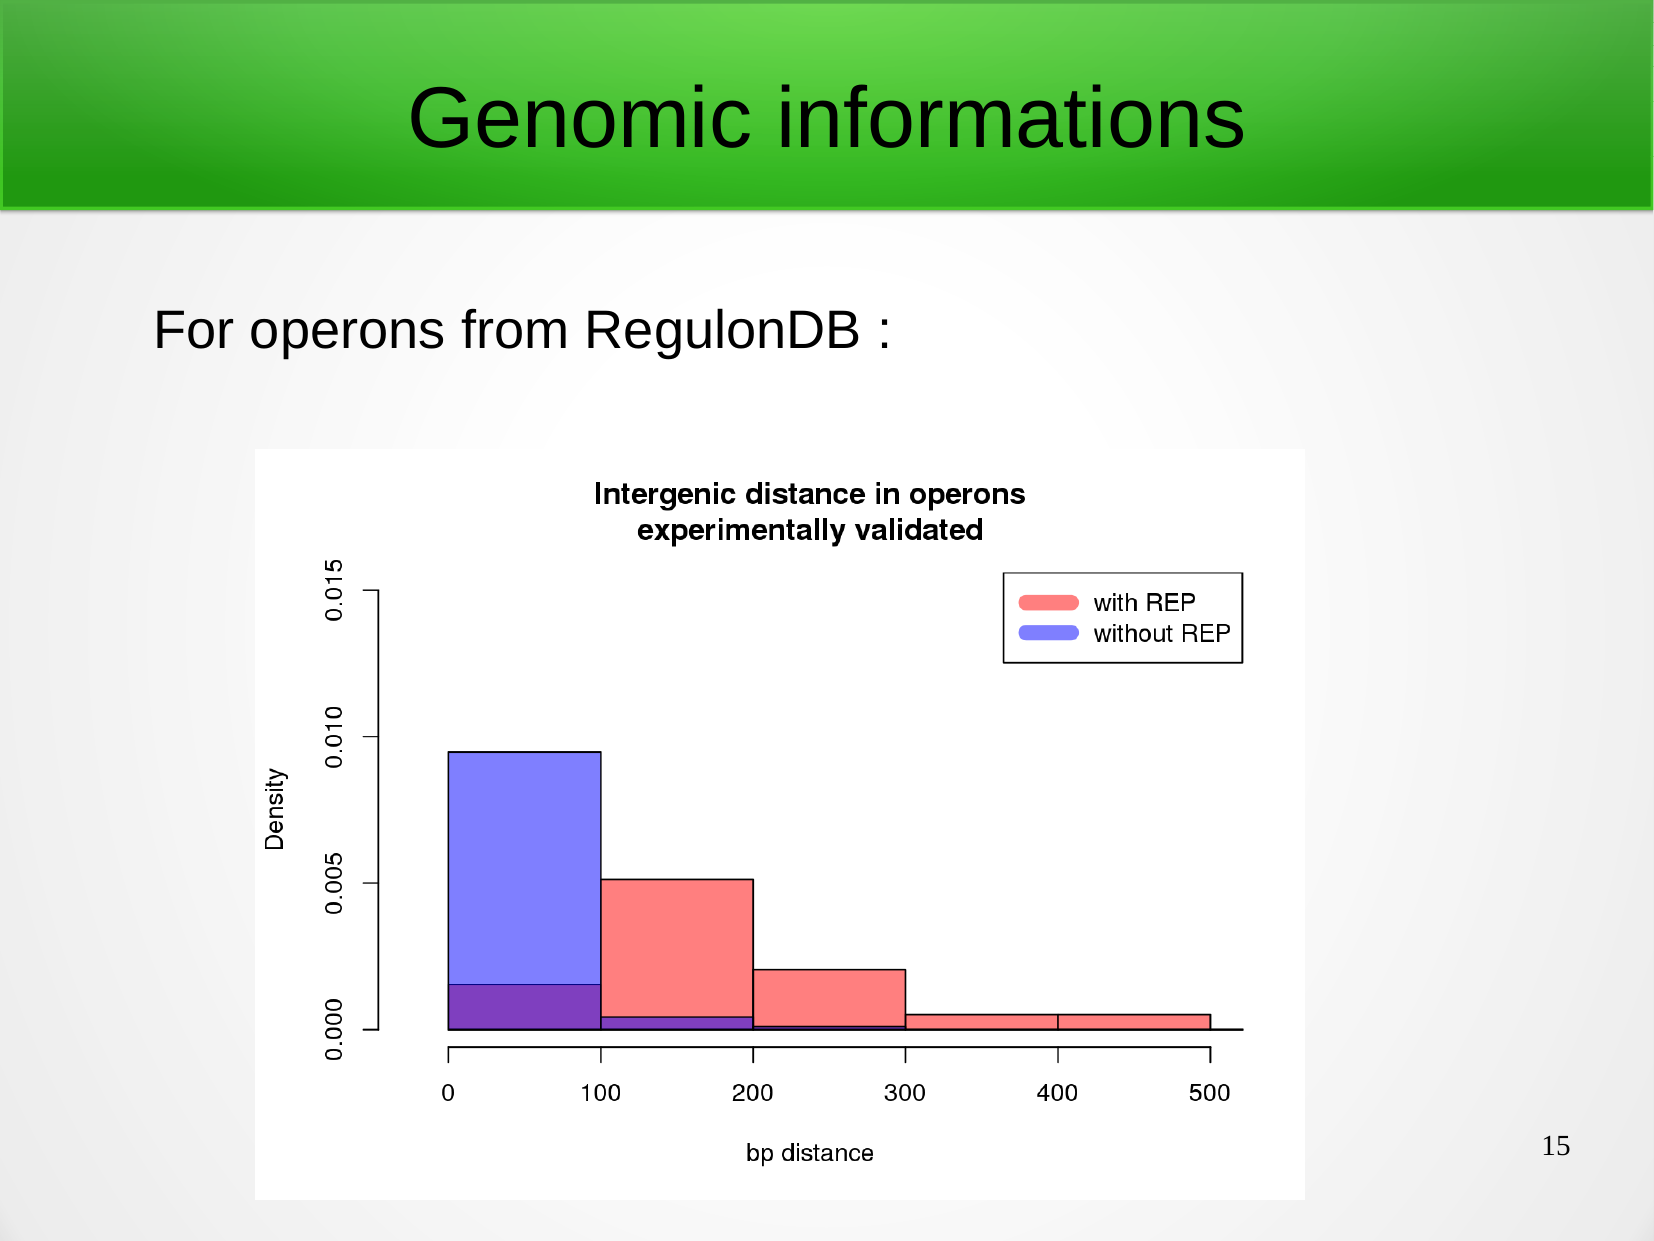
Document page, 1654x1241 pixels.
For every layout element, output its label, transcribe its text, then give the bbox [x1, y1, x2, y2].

title Genomic informations [82, 47, 1571, 189]
picture [255, 449, 1305, 1200]
list For operons from RegulonDB : [82, 299, 1571, 1186]
